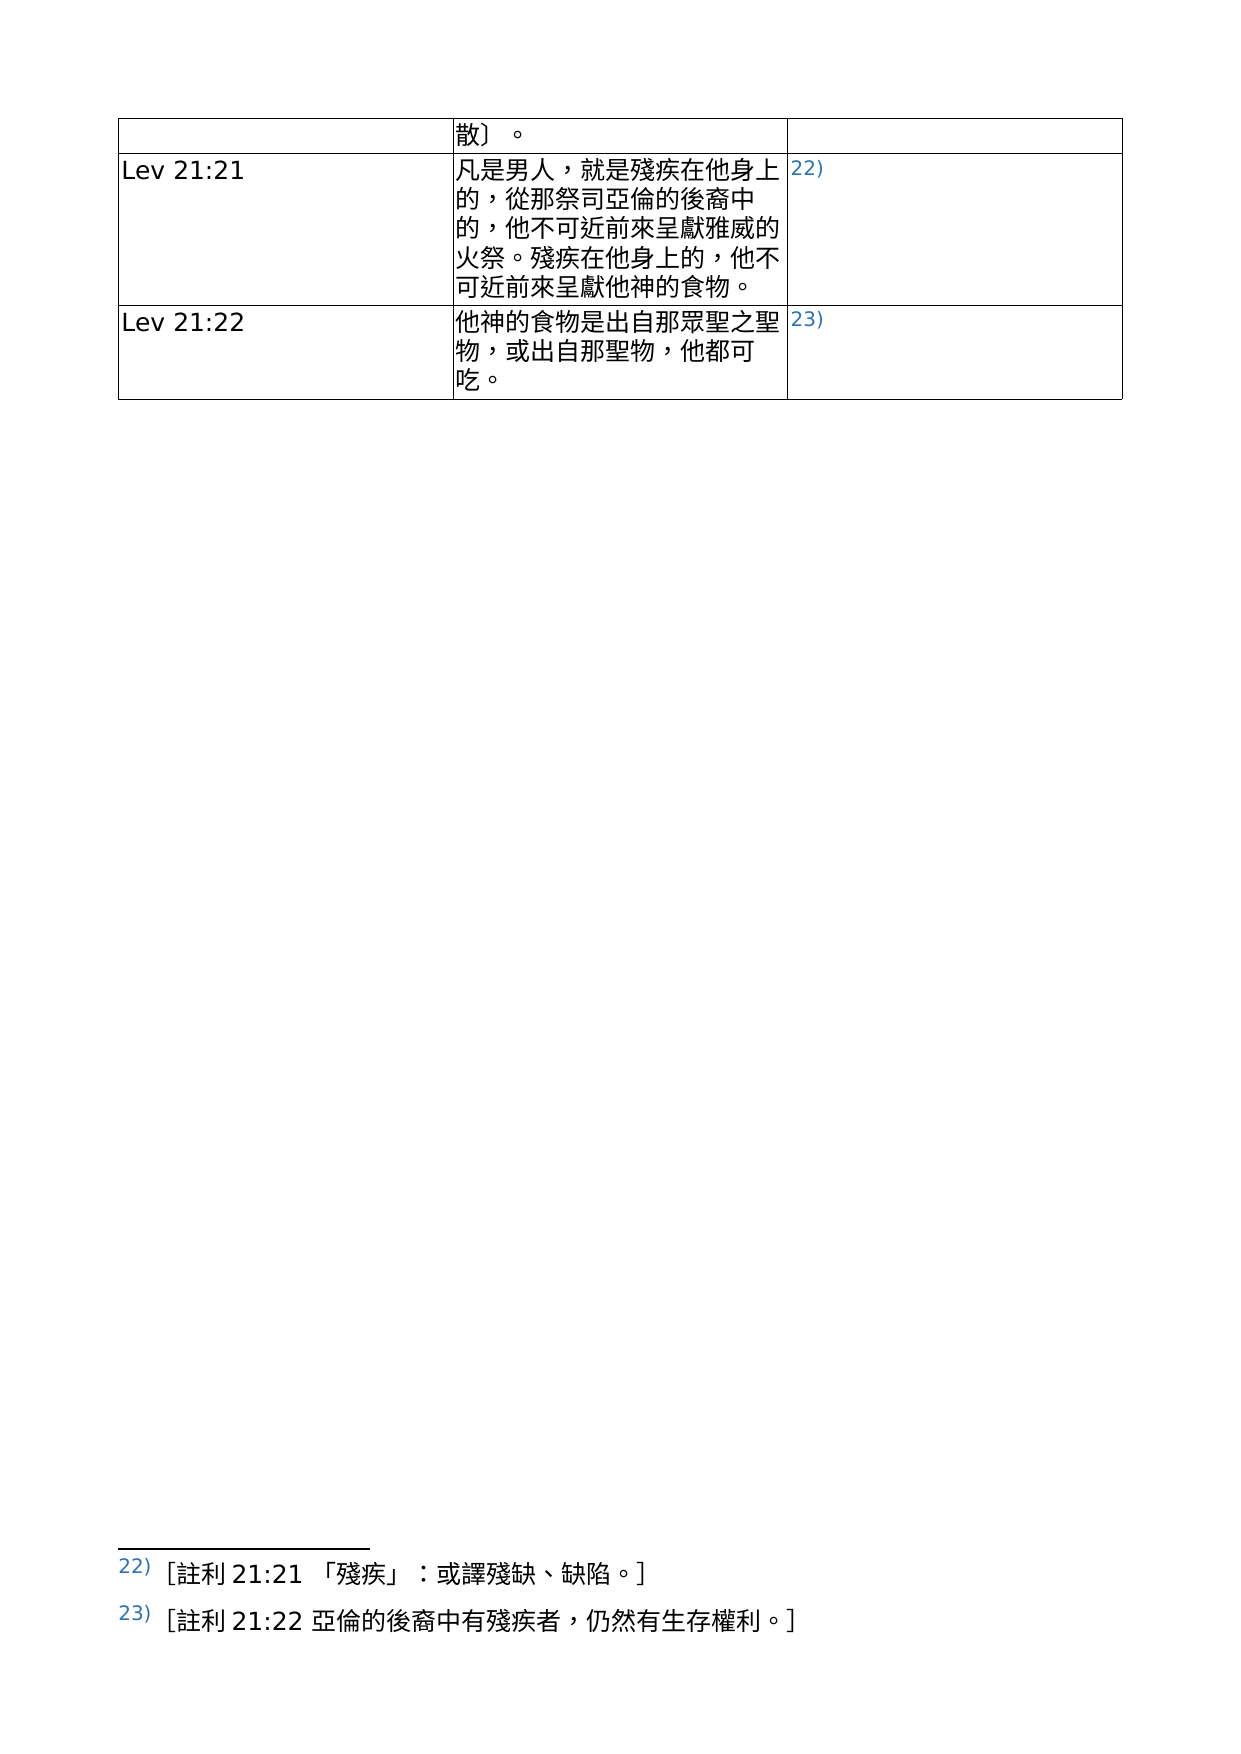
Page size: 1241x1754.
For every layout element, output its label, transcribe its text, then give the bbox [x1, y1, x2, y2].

table_cell Lev 21:21 [119, 154, 453, 305]
table_cell [119, 119, 453, 153]
table_cell 散〕。 [454, 119, 787, 153]
table_cell Lev 21:22 [119, 306, 453, 398]
table_cell [788, 306, 1122, 398]
table_cell [788, 119, 1122, 153]
table_cell 凡是男人，就是殘疾在他身上的，從那祭司亞倫的後裔中的，他不可近前來呈獻雅威的火祭。殘疾在他身上的，他不可近前來呈獻他神的食物。 [454, 154, 787, 305]
table_cell 他神的食物是出自那眾聖之聖物，或出自那聖物，他都可吃。 [454, 306, 787, 398]
table_cell [788, 154, 1122, 305]
